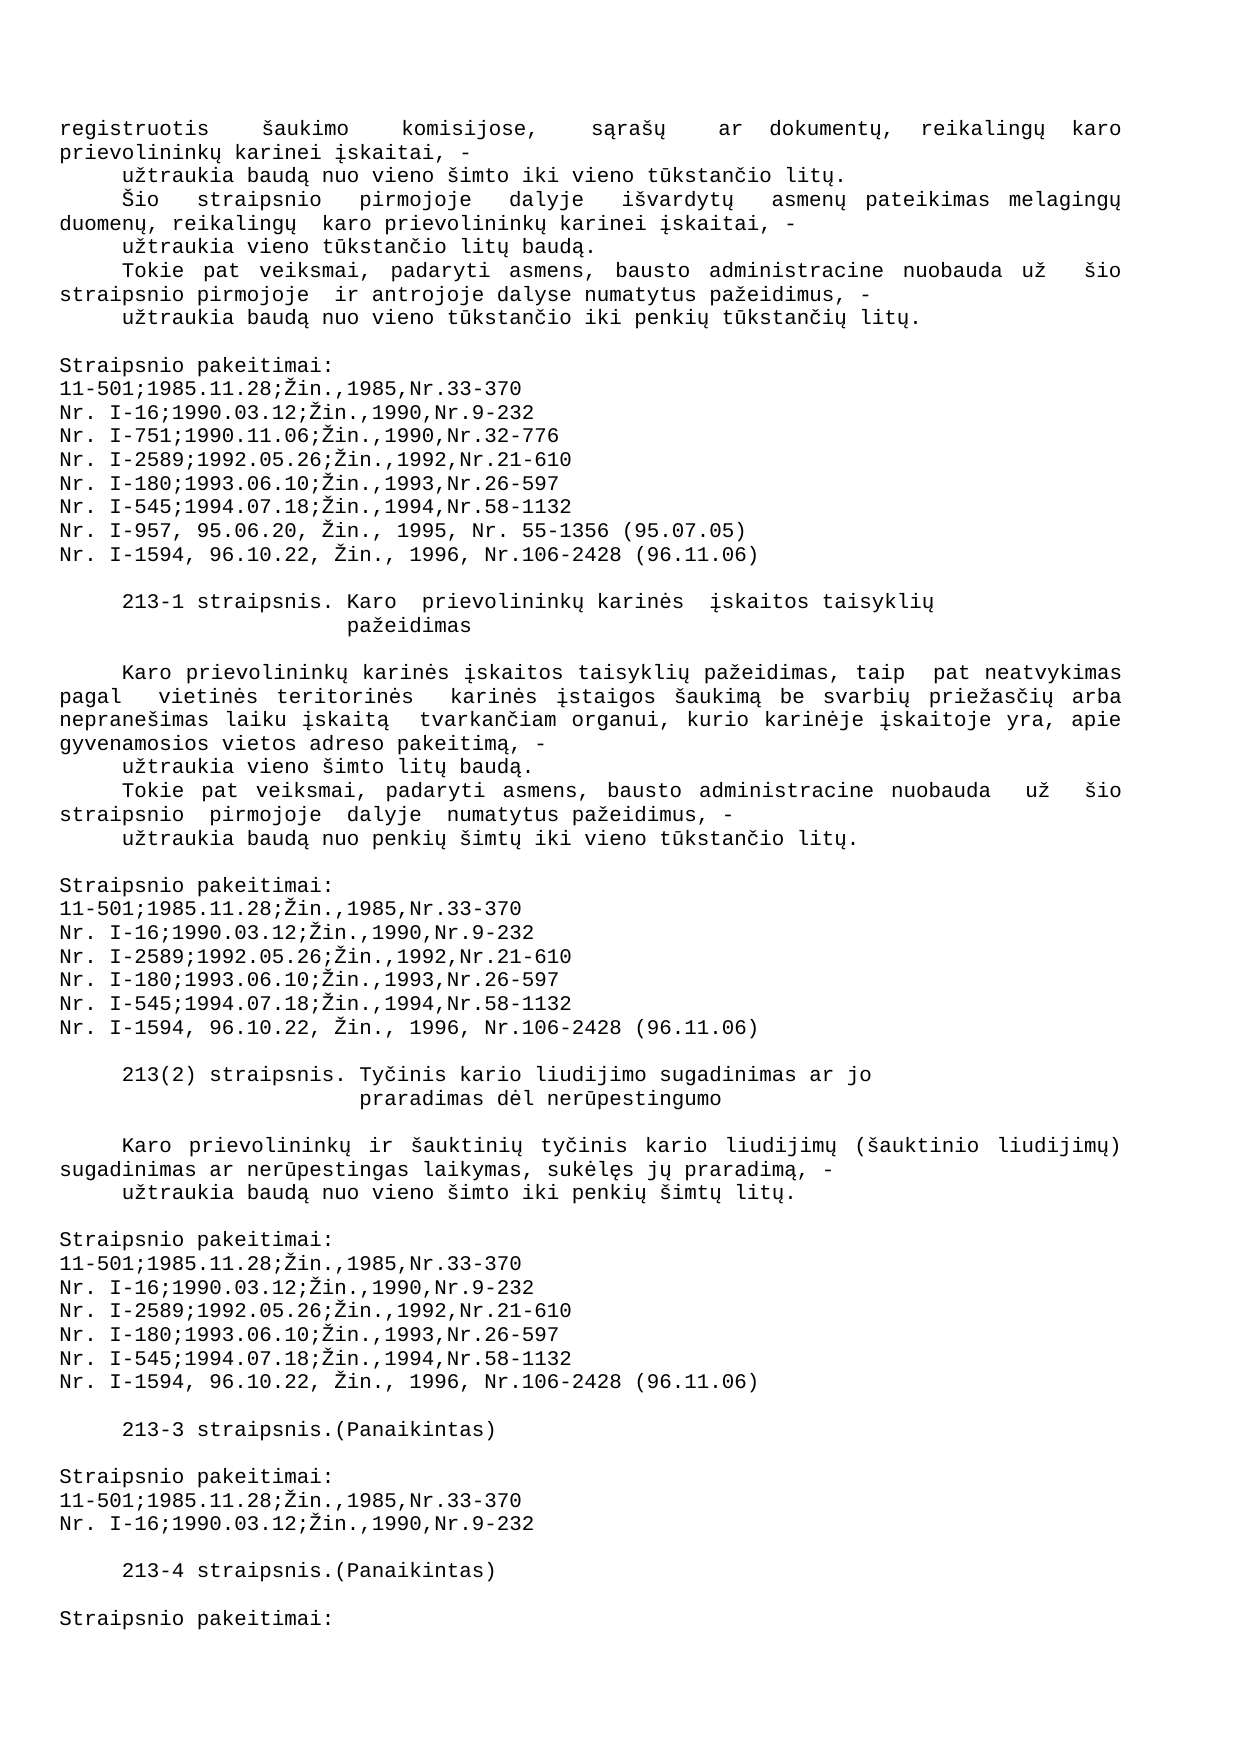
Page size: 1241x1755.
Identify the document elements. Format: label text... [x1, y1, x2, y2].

text Nr. I-180;1993.06.10;Žin.,1993,Nr.26-597 [59, 1324, 1122, 1348]
text užtraukia vieno tūkstančio litų baudą. [59, 236, 1122, 260]
text praradimas dėl nerūpestingumo [59, 1088, 1122, 1111]
text Nr. I-1594, 96.10.22, Žin., 1996, Nr.106-2428 (96.11.06) [59, 1371, 1122, 1395]
text Nr. I-545;1994.07.18;Žin.,1994,Nr.58-1132 [59, 1348, 1122, 1371]
text 11-501;1985.11.28;Žin.,1985,Nr.33-370 [59, 1253, 1122, 1277]
text Straipsnio pakeitimai: [59, 1229, 1122, 1253]
text registruotis šaukimo komisijose, sąrašų ar dokumentų, reikalingų karo prievolininkų karinei įskaitai, - [59, 118, 1122, 165]
text Nr. I-16;1990.03.12;Žin.,1990,Nr.9-232 [59, 1513, 1122, 1537]
text Nr. I-1594, 96.10.22, Žin., 1996, Nr.106-2428 (96.11.06) [59, 1017, 1122, 1040]
text 11-501;1985.11.28;Žin.,1985,Nr.33-370 [59, 1489, 1122, 1513]
text 213-4 straipsnis.(Panaikintas) [59, 1561, 1122, 1584]
text Nr. I-180;1993.06.10;Žin.,1993,Nr.26-597 [59, 969, 1122, 993]
text užtraukia baudą nuo vieno tūkstančio iki penkių tūkstančių litų. [59, 307, 1122, 331]
text Straipsnio pakeitimai: [59, 354, 1122, 378]
text užtraukia baudą nuo vieno šimto iki penkių šimtų litų. [59, 1182, 1122, 1206]
text Nr. I-545;1994.07.18;Žin.,1994,Nr.58-1132 [59, 993, 1122, 1017]
text Straipsnio pakeitimai: [59, 1608, 1122, 1631]
text Nr. I-751;1990.11.06;Žin.,1990,Nr.32-776 [59, 426, 1122, 449]
text Nr. I-2589;1992.05.26;Žin.,1992,Nr.21-610 [59, 946, 1122, 969]
text užtraukia baudą nuo vieno šimto iki vieno tūkstančio litų. [59, 165, 1122, 189]
text Nr. I-2589;1992.05.26;Žin.,1992,Nr.21-610 [59, 1300, 1122, 1324]
text Tokie pat veiksmai, padaryti asmens, bausto administracine nuobauda už šio straipsnio pirmojoje ir antrojoje dalyse numatytus pažeidimus, - [59, 260, 1122, 307]
text Nr. I-545;1994.07.18;Žin.,1994,Nr.58-1132 [59, 496, 1122, 520]
text Straipsnio pakeitimai: [59, 875, 1122, 898]
text pažeidimas [59, 615, 1122, 638]
text Šio straipsnio pirmojoje dalyje išvardytų asmenų pateikimas melagingų duomenų, reikalingų karo prievolininkų karinei įskaitai, - [59, 189, 1122, 236]
text Nr. I-2589;1992.05.26;Žin.,1992,Nr.21-610 [59, 449, 1122, 473]
text Nr. I-180;1993.06.10;Žin.,1993,Nr.26-597 [59, 473, 1122, 496]
text 11-501;1985.11.28;Žin.,1985,Nr.33-370 [59, 378, 1122, 402]
text užtraukia baudą nuo penkių šimtų iki vieno tūkstančio litų. [59, 827, 1122, 851]
text Nr. I-16;1990.03.12;Žin.,1990,Nr.9-232 [59, 1277, 1122, 1300]
text Nr. I-16;1990.03.12;Žin.,1990,Nr.9-232 [59, 402, 1122, 426]
text Tokie pat veiksmai, padaryti asmens, bausto administracine nuobauda už šio straipsnio pirmojoje dalyje numatytus pažeidimus, - [59, 780, 1122, 827]
text 213-3 straipsnis.(Panaikintas) [59, 1419, 1122, 1442]
text užtraukia vieno šimto litų baudą. [59, 757, 1122, 780]
text Straipsnio pakeitimai: [59, 1466, 1122, 1489]
text 213(2) straipsnis. Tyčinis kario liudijimo sugadinimas ar jo [59, 1064, 1122, 1088]
text Karo prievolininkų karinės įskaitos taisyklių pažeidimas, taip pat neatvykimas pagal vietinės teritorinės karinės įstaigos šaukimą be svarbių priežasčių arba nepranešimas laiku įskaitą tvarkančiam organui, kurio karinėje įskaitoje yra, apie gyvenamosios vietos adreso pakeitimą, - [59, 662, 1122, 757]
text Nr. I-957, 95.06.20, Žin., 1995, Nr. 55-1356 (95.07.05) [59, 520, 1122, 544]
text 11-501;1985.11.28;Žin.,1985,Nr.33-370 [59, 898, 1122, 922]
text 213-1 straipsnis. Karo prievolininkų karinės įskaitos taisyklių [59, 591, 1122, 615]
text Karo prievolininkų ir šauktinių tyčinis kario liudijimų (šauktinio liudijimų) sugadinimas ar nerūpestingas laikymas, sukėlęs jų praradimą, - [59, 1135, 1122, 1182]
text Nr. I-1594, 96.10.22, Žin., 1996, Nr.106-2428 (96.11.06) [59, 544, 1122, 567]
text Nr. I-16;1990.03.12;Žin.,1990,Nr.9-232 [59, 922, 1122, 946]
